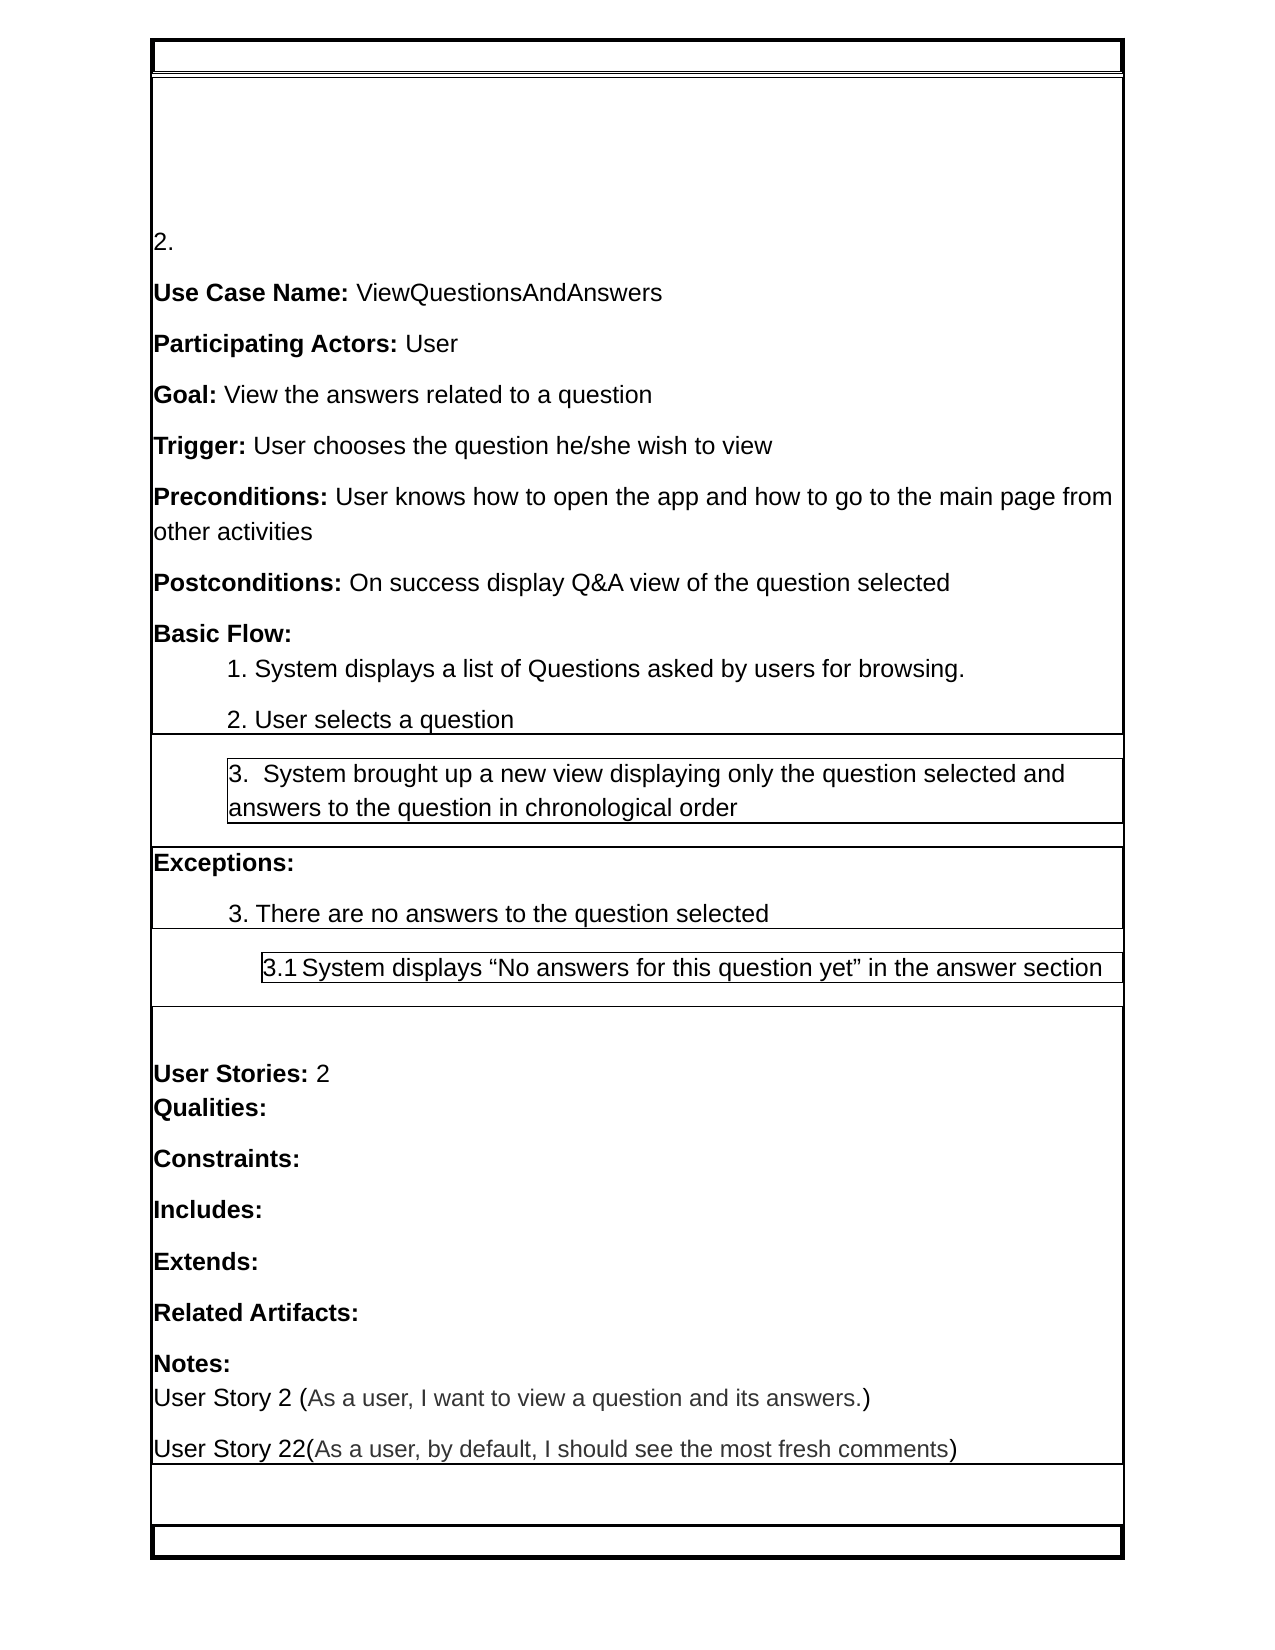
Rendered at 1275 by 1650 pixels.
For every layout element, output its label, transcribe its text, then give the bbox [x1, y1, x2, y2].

text Postconditions: On success display Q&A view of the question selected [153, 566, 1122, 597]
text User Story 22(As a user, by default, I should see the most fresh comments) [153, 1433, 1122, 1463]
text Related Artifacts: [153, 1296, 1122, 1326]
text User Stories: 2 Qualities: [153, 1057, 1122, 1122]
text Trigger: User chooses the question he/she wish to view [153, 429, 1122, 460]
text Goal: View the answers related to a question [153, 378, 1122, 409]
text 2. [153, 225, 1122, 255]
text Basic Flow: 1. System displays a list of Questions asked by users for browsing. [153, 617, 1122, 682]
text 2. User selects a question [153, 703, 1122, 733]
text 3. System brought up a new view displaying only the question selected and answers to the question in chronological order [228, 759, 1122, 822]
text 3. There are no answers to the question selected [153, 897, 1122, 928]
list System displays “No answers for this question yet” in the answer section [263, 953, 1122, 982]
text Preconditions: User knows how to open the app and how to go to the main page from other activities [153, 481, 1122, 546]
text Constraints: [153, 1143, 1122, 1173]
text Use Case Name: ViewQuestionsAndAnswers [153, 276, 1122, 306]
text Exceptions: [153, 848, 1122, 876]
text Includes: [153, 1194, 1122, 1224]
text Notes: User Story 2 (As a user, I want to view a question and its answers.) [153, 1347, 1122, 1412]
text Participating Actors: User [153, 327, 1122, 358]
text Extends: [153, 1245, 1122, 1275]
